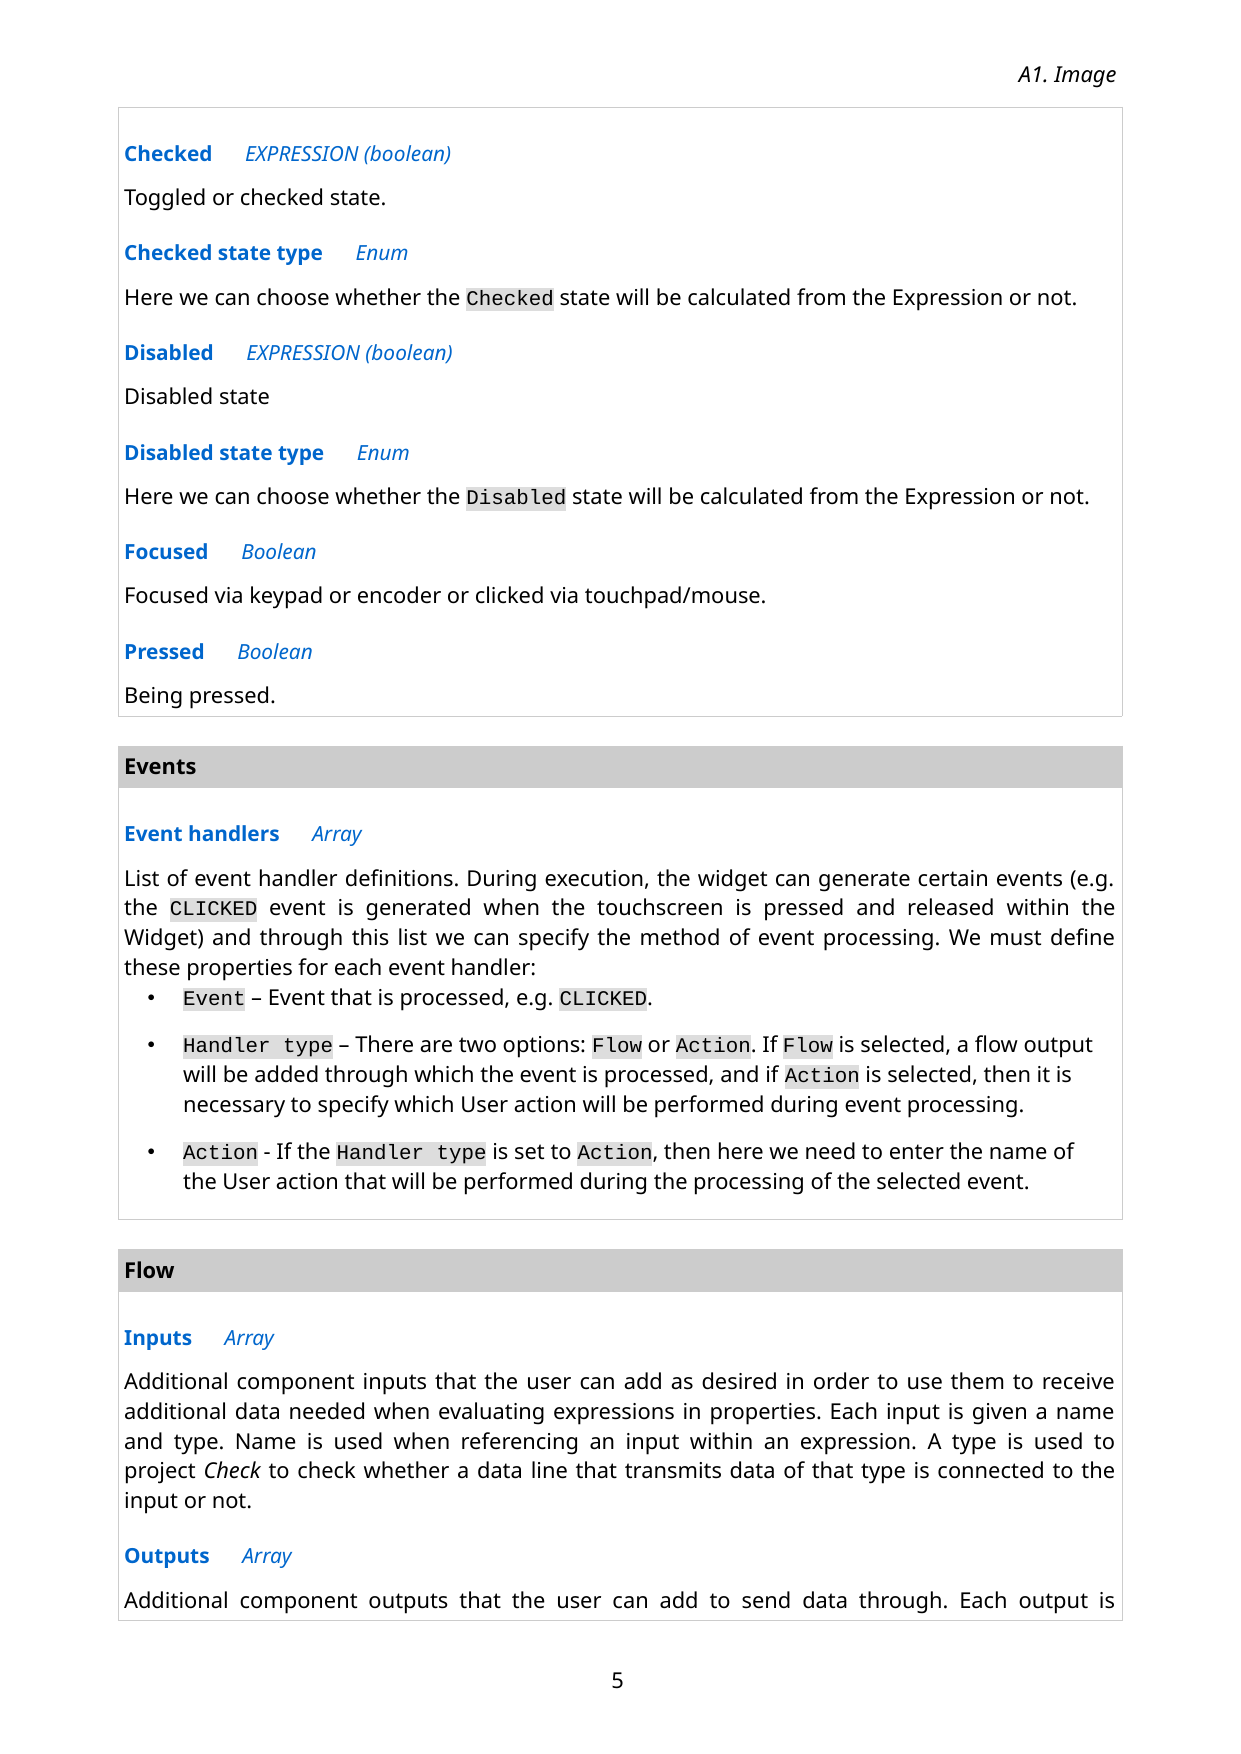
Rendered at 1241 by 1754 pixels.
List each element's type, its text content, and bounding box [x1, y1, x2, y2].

table_header Flow [119, 1250, 1122, 1291]
table_cell Inputs Array Additional component inputs that the user can add as desired in order to use them to receive additional data needed when evaluating expressions in properties. Each input is given a name and type. Name is used when referencing an input within an expression. A type is used to project Check to check whether a data line that transmits data of that type is connected to the input or not. Outputs Array Additional component outputs that the user can add to send data through. Each output is [119, 1292, 1122, 1620]
table_header Events [119, 747, 1122, 787]
table_cell Event handlers Array List of event handler definitions. During execution, the widget can generate certain events (e.g. the CLICKED event is generated when the touchscreen is pressed and released within the Widget) and through this list we can specify the method of event processing. We must define these properties for each event handler: Event – Event that is processed, e.g. CLICKED. Handler type – There are two options: Flow or Action. If Flow is selected, a flow output will be added through which the event is processed, and if Action is selected, then it is necessary to specify which User action will be performed during event processing. Action - If the Handler type is set to Action, then here we need to enter the name of the User action that will be performed during the processing of the selected event. [119, 788, 1122, 1219]
table_cell Checked EXPRESSION (boolean) Toggled or checked state. Checked state type Enum Here we can choose whether the Checked state will be calculated from the Expression or not. Disabled EXPRESSION (boolean) Disabled state Disabled state type Enum Here we can choose whether the Disabled state will be calculated from the Expression or not. Focused Boolean Focused via keypad or encoder or clicked via touchpad/mouse. Pressed Boolean Being pressed. [119, 108, 1122, 716]
